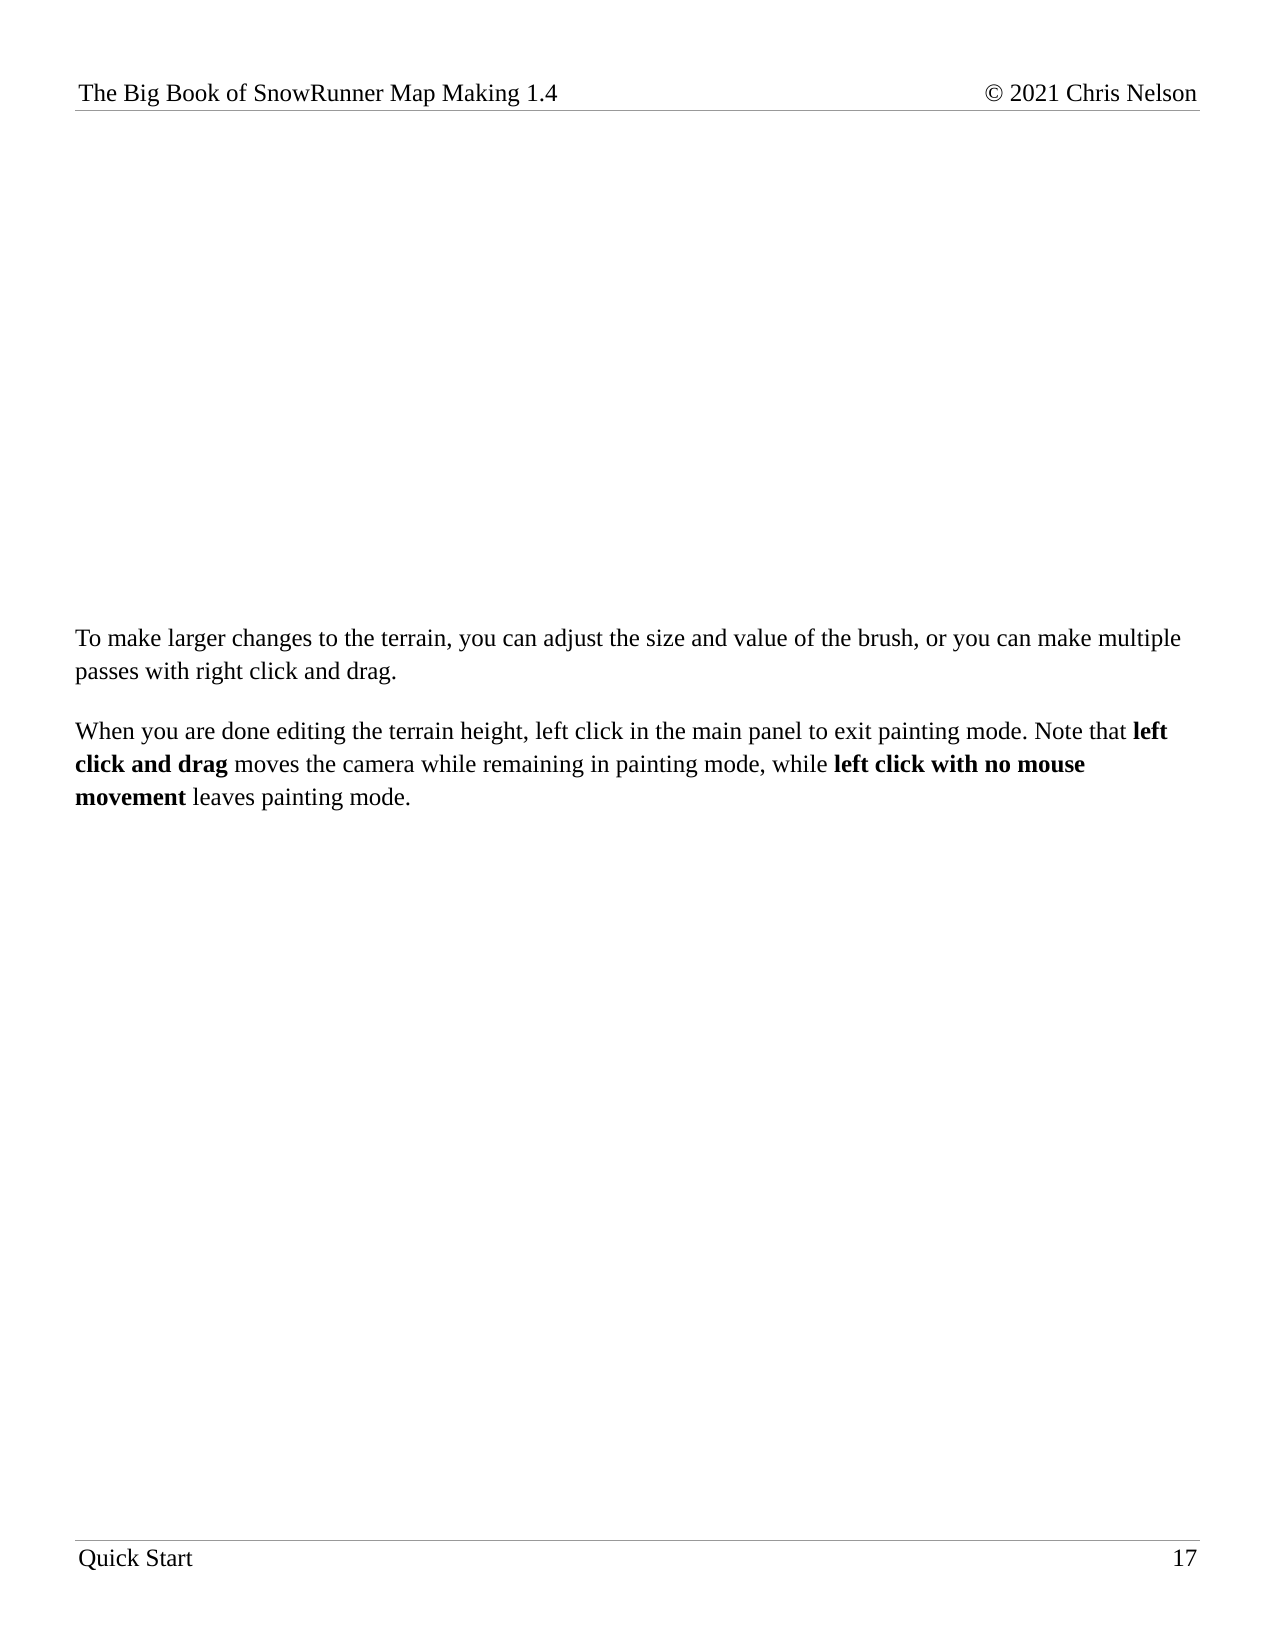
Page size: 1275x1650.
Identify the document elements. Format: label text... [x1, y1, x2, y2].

text When you are done editing the terrain height, left click in the main panel to exit painting mode. Note that left click and drag moves the camera while remaining in painting mode, while left click with no mouse movement leaves painting mode. [75, 716, 1200, 811]
text To make larger changes to the terrain, you can adjust the size and value of the brush, or you can make multiple passes with right click and drag. [75, 623, 1200, 685]
